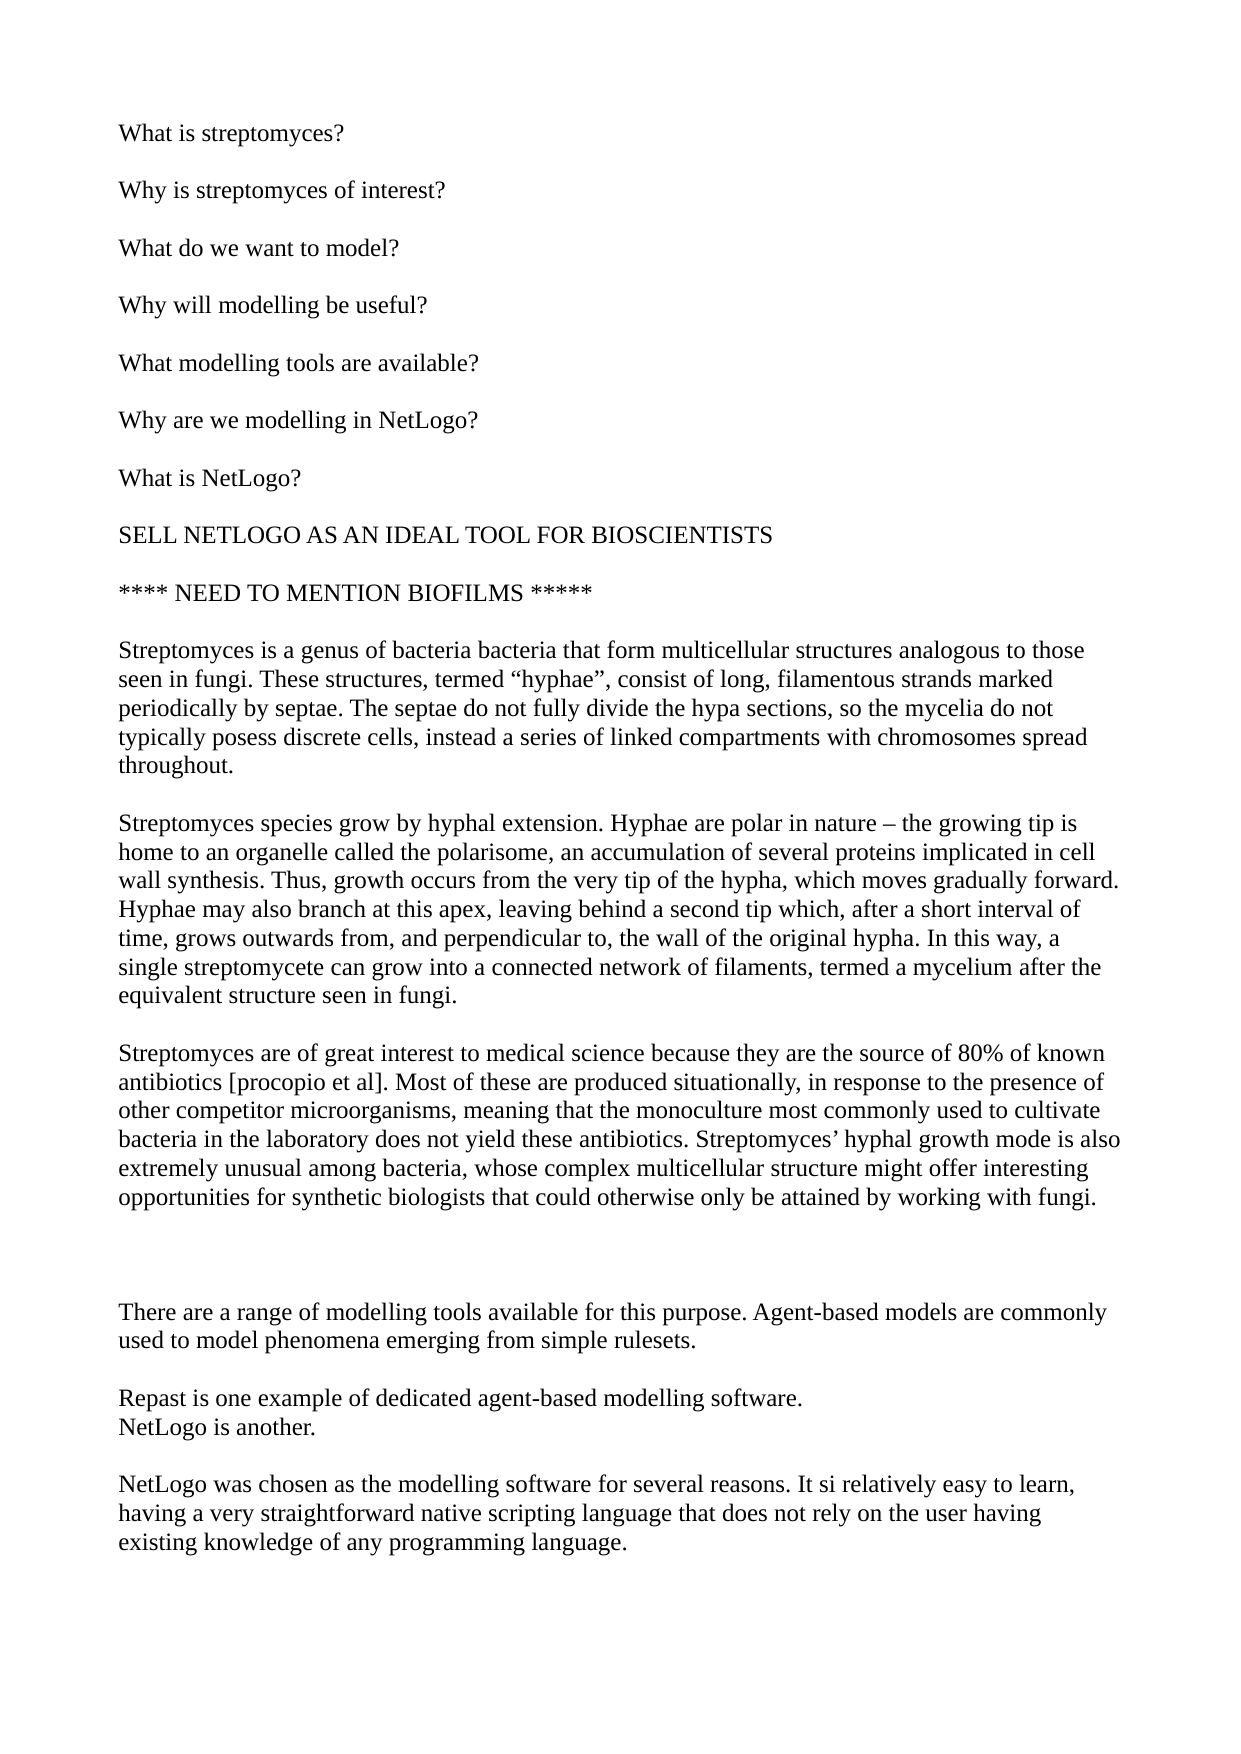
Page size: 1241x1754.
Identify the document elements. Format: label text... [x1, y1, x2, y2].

text NetLogo was chosen as the modelling software for several reasons. It si relatively easy to learn, having a very straightforward native scripting language that does not rely on the user having existing knowledge of any programming language. [118, 1469, 1122, 1556]
text Streptomyces is a genus of bacteria bacteria that form multicellular structures analogous to those seen in fungi. These structures, termed “hyphae”, consist of long, filamentous strands marked periodically by septae. The septae do not fully divide the hypa sections, so the mycelia do not typically posess discrete cells, instead a series of linked compartments with chromosomes spread throughout. [118, 636, 1122, 779]
text What do we want to model? [118, 233, 1122, 262]
text **** NEED TO MENTION BIOFILMS ***** [118, 578, 1122, 607]
text Why will modelling be useful? [118, 291, 1122, 319]
text What is NetLogo? [118, 463, 1122, 492]
text Repast is one example of dedicated agent-based modelling software. [118, 1383, 1122, 1412]
text There are a range of modelling tools available for this purpose. Agent-based models are commonly used to model phenomena emerging from simple rulesets. [118, 1297, 1122, 1354]
text Why is streptomyces of interest? [118, 176, 1122, 204]
text NetLogo is another. [118, 1412, 1122, 1441]
text Streptomyces are of great interest to medical science because they are the source of 80% of known antibiotics [procopio et al]. Most of these are produced situationally, in response to the presence of other competitor microorganisms, meaning that the monoculture most commonly used to cultivate bacteria in the laboratory does not yield these antibiotics. Streptomyces’ hyphal growth mode is also extremely unusual among bacteria, whose complex multicellular structure might offer interesting opportunities for synthetic biologists that could otherwise only be attained by working with fungi. [118, 1038, 1122, 1211]
text SELL NETLOGO AS AN IDEAL TOOL FOR BIOSCIENTISTS [118, 521, 1122, 549]
text Why are we modelling in NetLogo? [118, 406, 1122, 434]
text Streptomyces species grow by hyphal extension. Hyphae are polar in nature – the growing tip is home to an organelle called the polarisome, an accumulation of several proteins implicated in cell wall synthesis. Thus, growth occurs from the very tip of the hypha, which moves gradually forward. Hyphae may also branch at this apex, leaving behind a second tip which, after a short interval of time, grows outwards from, and perpendicular to, the wall of the original hypha. In this way, a single streptomycete can grow into a connected network of filaments, termed a mycelium after the equivalent structure seen in fungi. [118, 808, 1122, 1009]
text What is streptomyces? [118, 118, 1122, 147]
text What modelling tools are available? [118, 348, 1122, 377]
